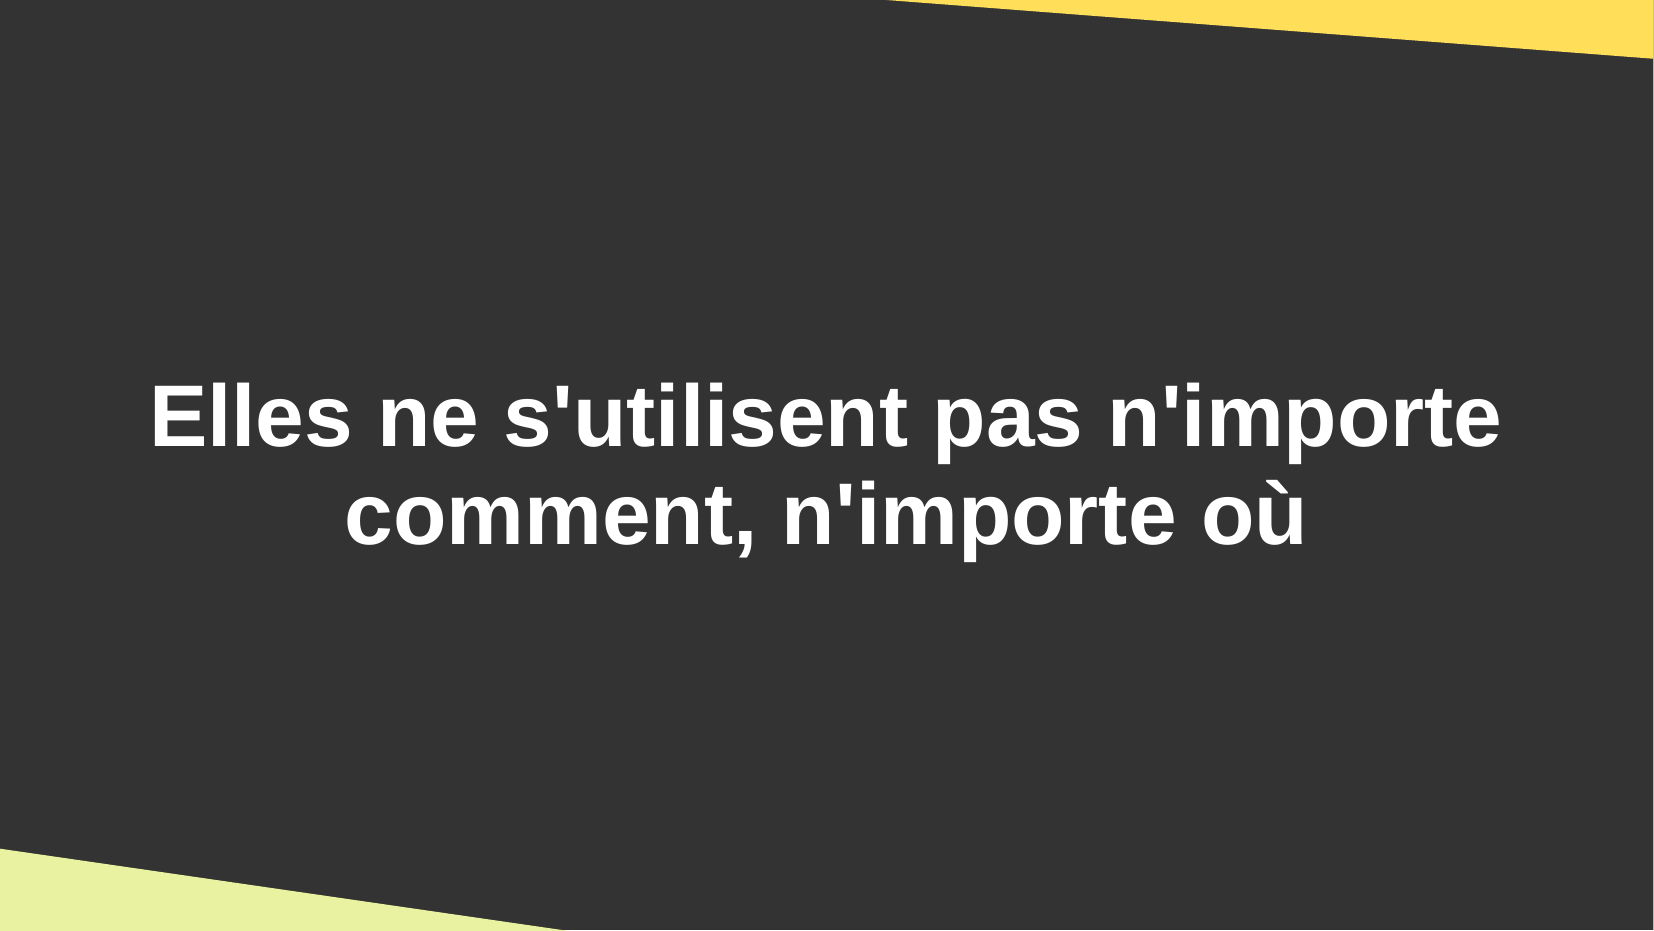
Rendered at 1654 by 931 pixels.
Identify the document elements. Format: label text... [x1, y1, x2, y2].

text_box [0, 848, 569, 931]
text_box [886, 0, 1654, 59]
title Elles ne s'utilisent pas n'importe comment, n'importe où [31, 367, 1622, 588]
